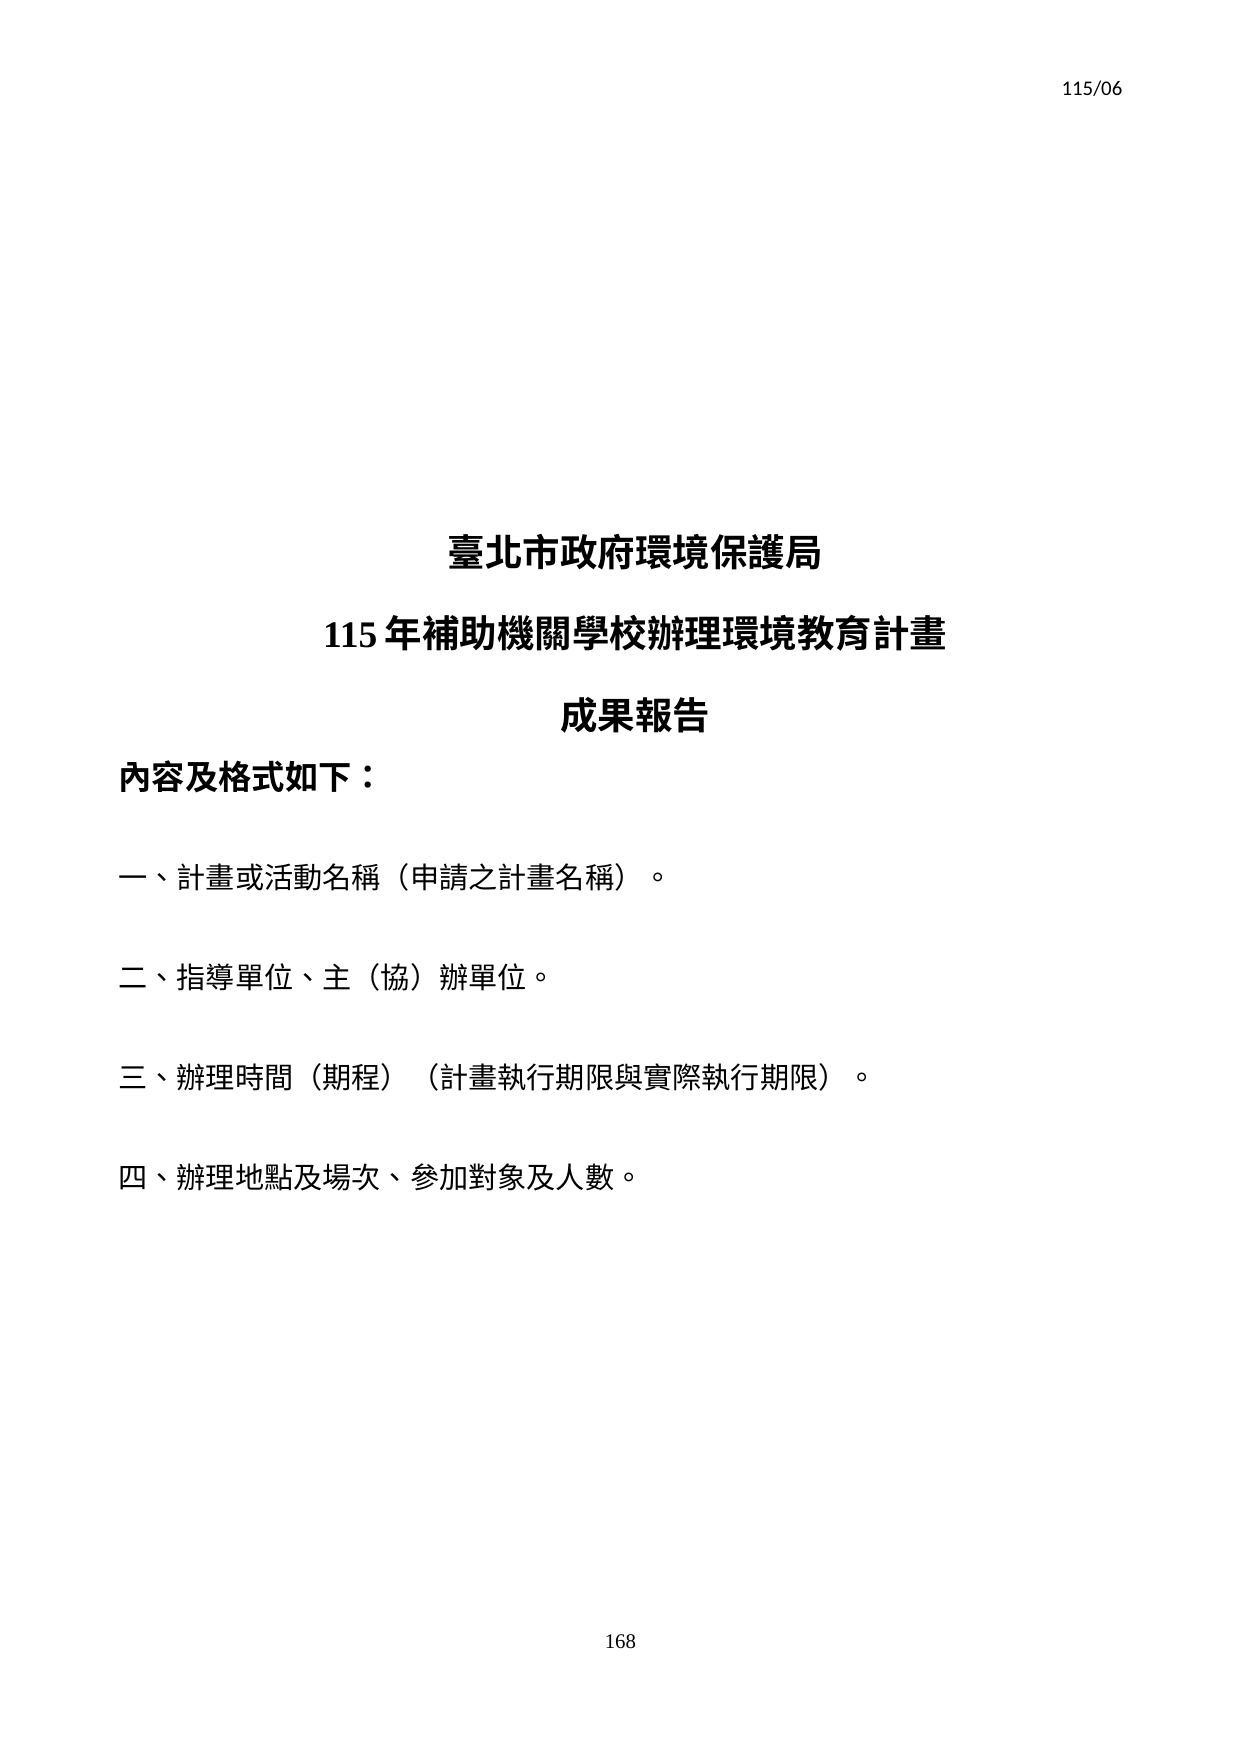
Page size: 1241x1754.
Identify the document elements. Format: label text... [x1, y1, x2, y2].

text 三、辦理時間（期程）（計畫執行期限與實際執行期限）。 [118, 1034, 1122, 1096]
text 臺北市政府環境保護局 [118, 509, 1152, 571]
text 二、指導單位、主（協）辦單位。 [118, 934, 1122, 996]
text 一、計畫或活動名稱（申請之計畫名稱）。 [118, 834, 1122, 896]
text 四、辦理地點及場次、參加對象及人數。 [118, 1134, 1122, 1196]
text 成果報告 [118, 671, 1152, 734]
text 內容及格式如下： [118, 734, 1122, 796]
text 115年補助機關學校辦理環境教育計畫 [118, 590, 1152, 652]
